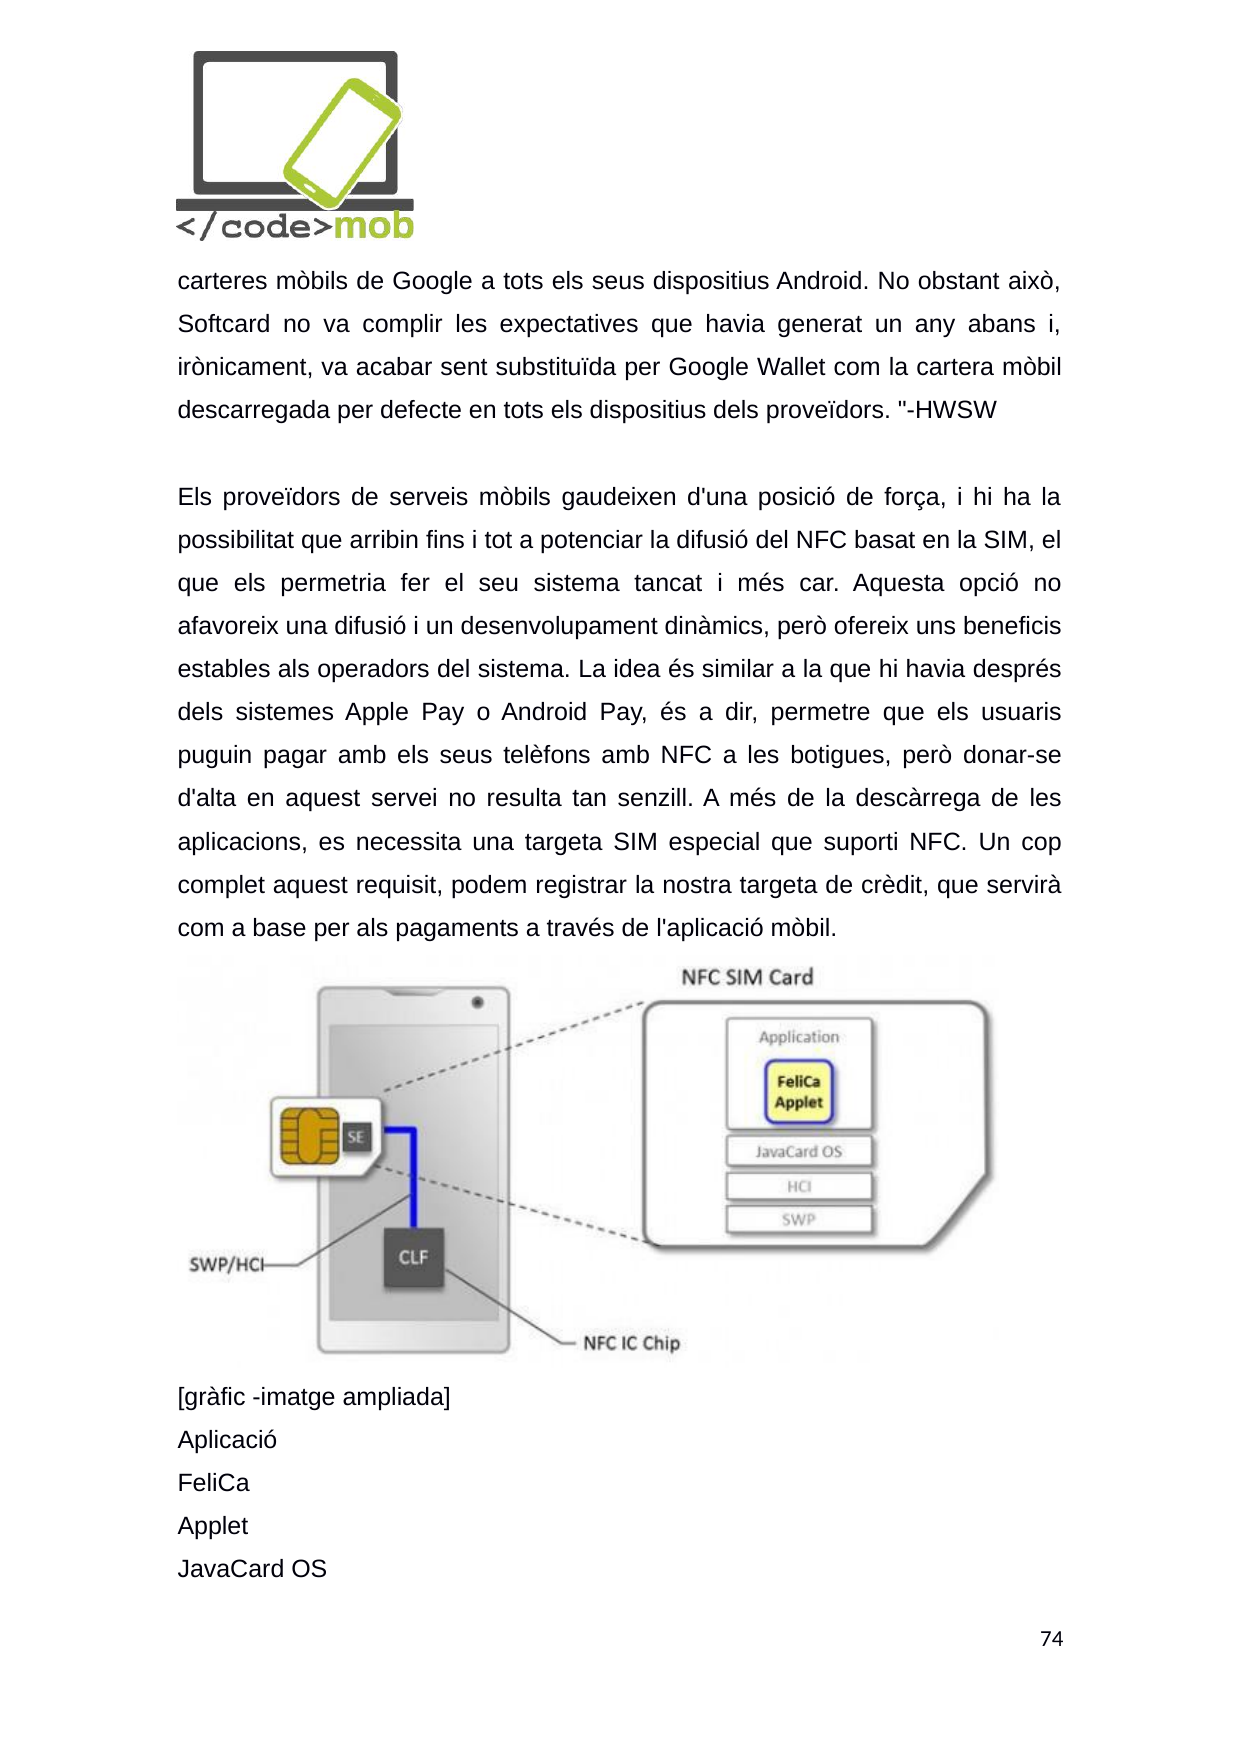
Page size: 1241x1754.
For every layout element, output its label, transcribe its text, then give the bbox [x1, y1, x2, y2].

picture [177, 955, 1000, 1368]
picture [176, 51, 414, 241]
text Aplicació [177, 1425, 1063, 1453]
text Els proveïdors de serveis mòbils gaudeixen d'una posició de força, i hi ha la possibilitat que arribin fins i tot a potenciar la difusió del NFC basat en la SIM, el que els permetria fer el seu sistema tancat i més car. Aquesta opció no afavoreix una difusió i un desenvolupament dinàmics, però ofereix uns beneficis estables als operadors del sistema. La idea és similar a la que hi havia després dels sistemes Apple Pay o Android Pay, és a dir, permetre que els usuaris puguin pagar amb els seus telèfons amb NFC a les botigues, però donar-se d'alta en aquest servei no resulta tan senzill. A més de la descàrrega de les aplicacions, es necessita una targeta SIM especial que suporti NFC. Un cop complet aquest requisit, podem registrar la nostra targeta de crèdit, que servirà com a base per als pagaments a través de l'aplicació mòbil. [177, 481, 1063, 941]
text carteres mòbils de Google a tots els seus dispositius Android. No obstant això, Softcard no va complir les expectatives que havia generat un any abans i, irònicament, va acabar sent substituïda per Google Wallet com la cartera mòbil descarregada per defecte en tots els dispositius dels proveïdors. "-HWSW [177, 266, 1063, 424]
text Applet [177, 1511, 1063, 1540]
text [gràfic -imatge ampliada] [177, 1382, 1063, 1410]
text FeliCa [177, 1468, 1063, 1497]
text JavaCard OS [177, 1554, 1063, 1583]
